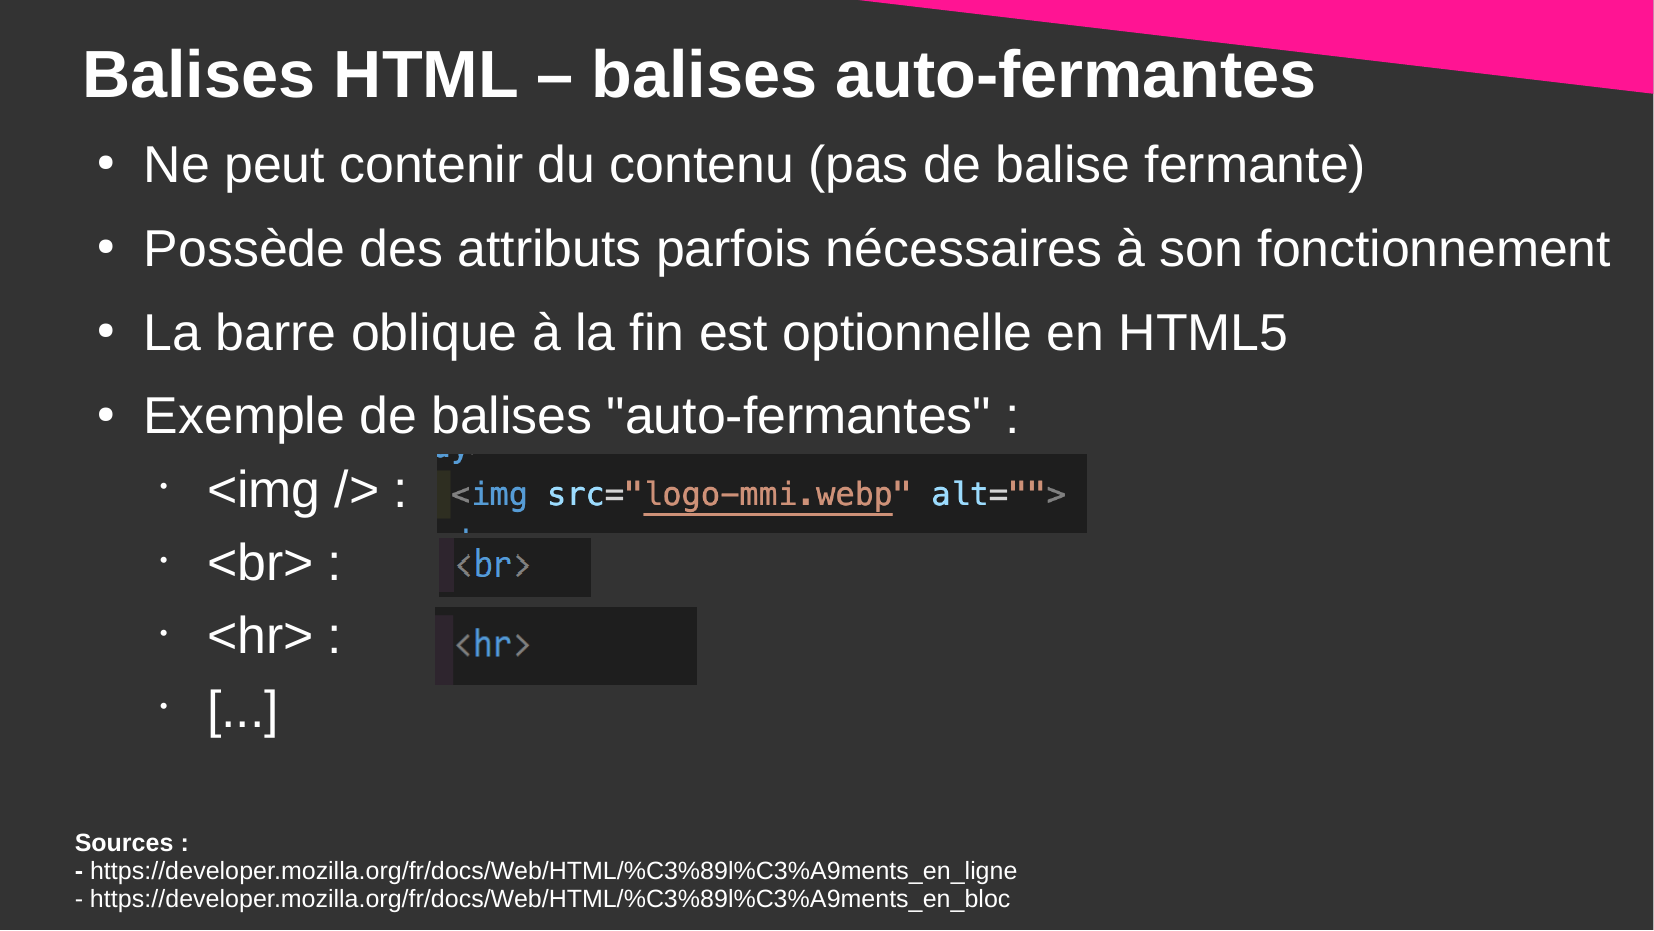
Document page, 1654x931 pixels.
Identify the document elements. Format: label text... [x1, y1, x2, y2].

picture [439, 538, 591, 597]
picture [437, 454, 1087, 534]
text_box Sources : - https://developer.mozilla.org/fr/docs/Web/HTML/%C3%89l%C3%A9ments_en_ligne - https://developer.mozilla.org/fr/docs/Web/HTML/%C3%89l%C3%A9ments_en_bloc [59, 821, 1546, 920]
list Ne peut contenir du contenu (pas de balise fermante) Possède des attributs parfois nécessaires à son fonctionnement La barre oblique à la fin est optionnelle en HTML5 Exemple de balises "auto-fermantes" : <img /> : <br> : <hr> : [...] [80, 135, 1620, 777]
picture [435, 607, 697, 685]
text_box [858, 0, 1654, 94]
title Balises HTML – balises auto-fermantes [82, 37, 1571, 112]
